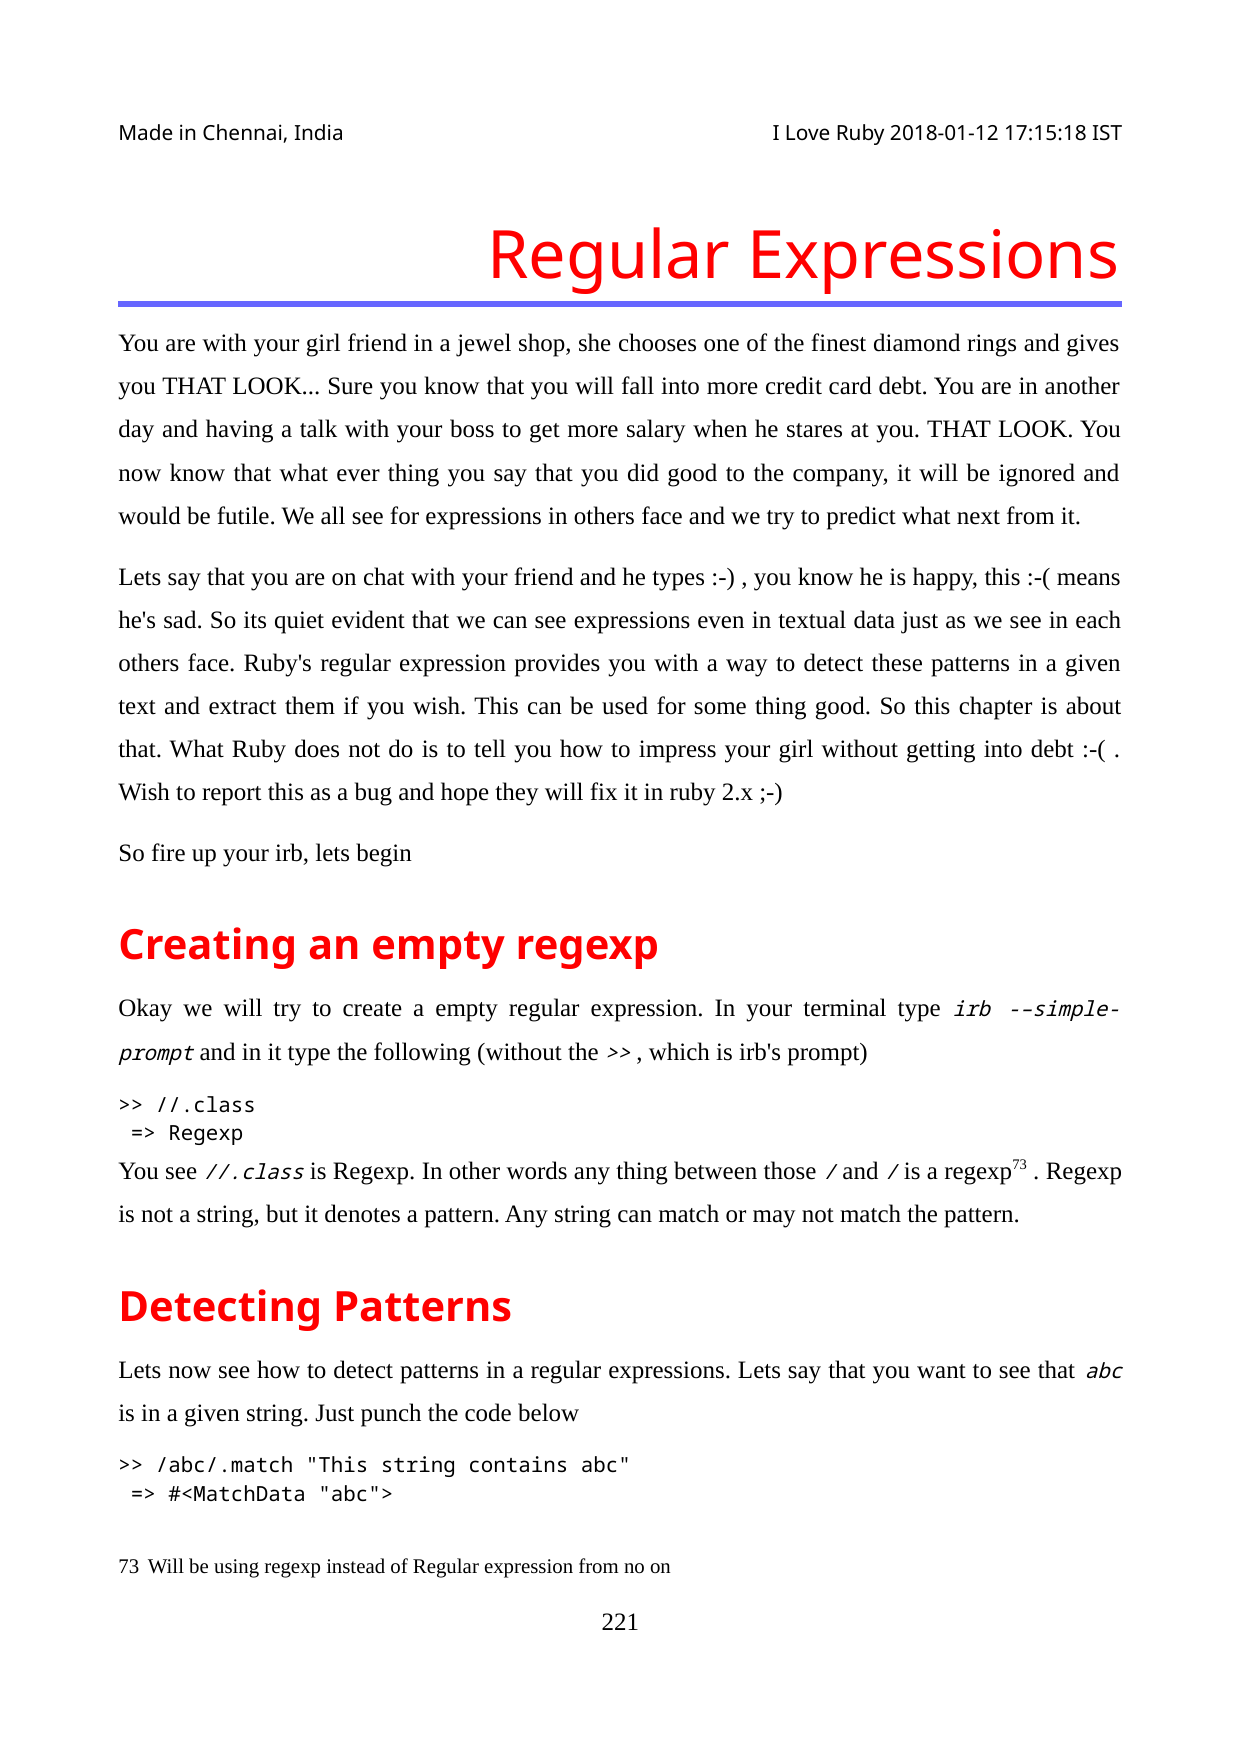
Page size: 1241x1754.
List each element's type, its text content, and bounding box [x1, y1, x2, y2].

subtitle Detecting Patterns [118, 1277, 1122, 1333]
text Okay we will try to create a empty regular expression. In your terminal type irb -–simple-prompt and in it type the following (without the >> , which is irb's prompt) [118, 993, 1122, 1066]
text >> /abc/.match "This string contains abc" [118, 1451, 1122, 1479]
subtitle Creating an empty regexp [118, 915, 1122, 972]
subtitle Regular Expressions [118, 204, 1122, 301]
text => Regexp [118, 1118, 1122, 1147]
text So fire up your irb, lets begin [118, 838, 1122, 867]
text You are with your girl friend in a jewel shop, she chooses one of the finest diamond rings and gives you THAT LOOK... Sure you know that you will fall into more credit card debt. You are in another day and having a talk with your boss to get more salary when he stares at you. THAT LOOK. You now know that what ever thing you say that you did good to the company, it will be ignored and would be futile. We all see for expressions in others face and we try to predict what next from it. [118, 328, 1122, 529]
text Will be using regexp instead of Regular expression from no on [118, 1553, 1122, 1578]
text You see //.class is Regexp. In other words any thing between those / and / is a regexp . Regexp is not a string, but it denotes a pattern. Any string can match or may not match the pattern. [118, 1156, 1122, 1228]
text Lets now see how to detect patterns in a regular expressions. Lets say that you want to see that abc is in a given string. Just punch the code below [118, 1355, 1122, 1427]
text >> //.class [118, 1090, 1122, 1118]
text Lets say that you are on chat with your friend and he types :-) , you know he is happy, this :-( means he's sad. So its quiet evident that we can see expressions even in textual data just as we see in each others face. Ruby's regular expression provides you with a way to detect these patterns in a given text and extract them if you wish. This can be used for some thing good. So this chapter is about that. What Ruby does not do is to tell you how to impress your girl without getting into debt :-( . Wish to report this as a bug and hope they will fix it in ruby 2.x ;-) [118, 562, 1122, 806]
text => #<MatchData "abc"> [118, 1479, 1122, 1507]
